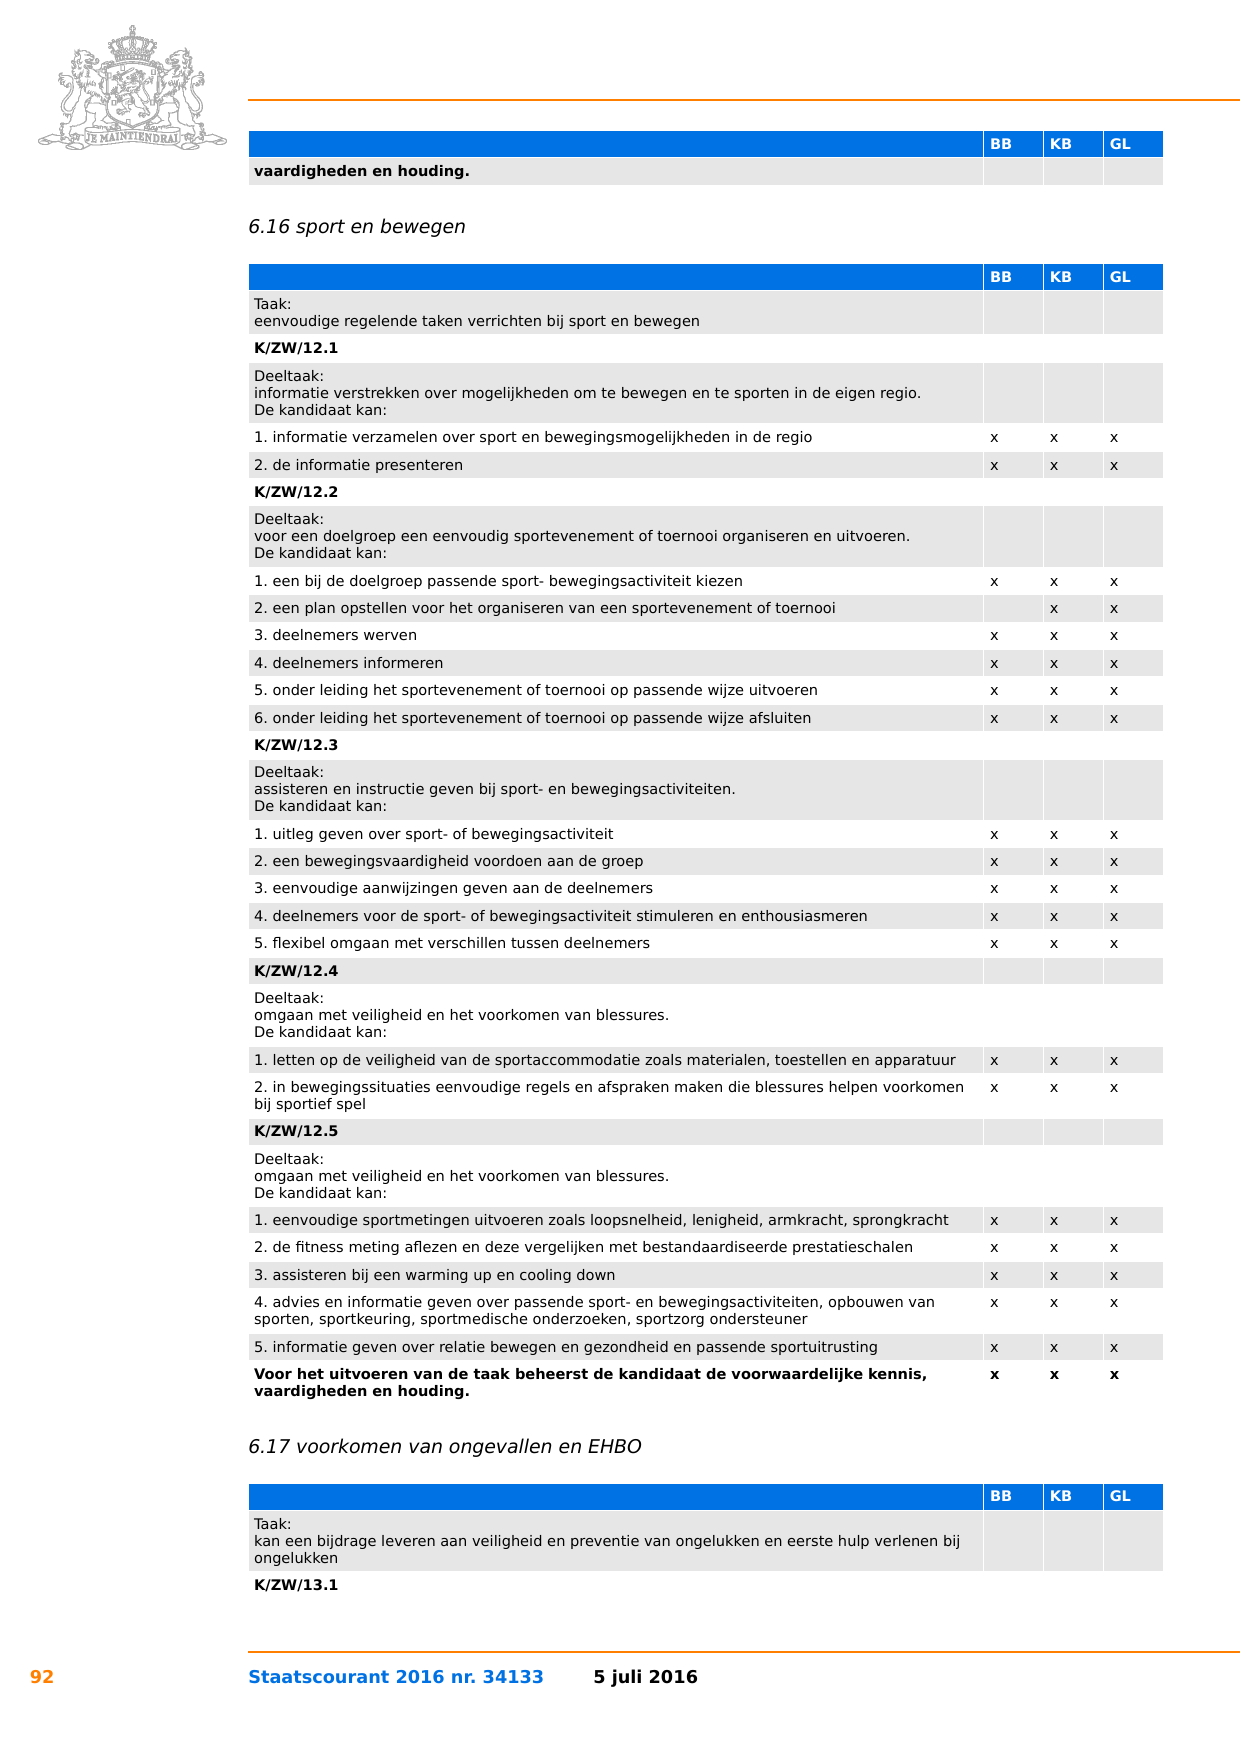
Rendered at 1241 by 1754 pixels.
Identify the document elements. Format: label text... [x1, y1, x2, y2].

table_cell Deeltaak: informatie verstrekken over mogelijkheden om te bewegen en te sporten in de eigen regio. De kandidaat kan: [249, 363, 983, 423]
table_cell x [984, 678, 1043, 704]
table_cell 2. de informatie presenteren [249, 452, 983, 478]
table_cell x [1104, 821, 1163, 847]
table_cell Deeltaak: assisteren en instructie geven bij sport- en bewegingsactiviteiten. De kandidaat kan: [249, 760, 983, 820]
table_cell x [1044, 1235, 1103, 1261]
table_cell [984, 595, 1043, 622]
table_cell x [1044, 848, 1103, 875]
table_cell x [1104, 705, 1163, 731]
table_cell K/ZW/13.1 [249, 1572, 983, 1599]
table_cell [1104, 363, 1163, 423]
table_cell [1044, 158, 1103, 185]
table_header GL [1104, 131, 1163, 157]
table_cell 2. een plan opstellen voor het organiseren van een sportevenement of toernooi [249, 595, 983, 622]
table_cell x [1104, 623, 1163, 649]
table_cell [1044, 1119, 1103, 1145]
table_header [249, 264, 983, 290]
table_cell [1104, 1119, 1163, 1145]
table_cell 1. uitleg geven over sport- of bewegingsactiviteit [249, 821, 983, 847]
table_cell x [1044, 595, 1103, 622]
table_cell x [1104, 1361, 1163, 1404]
table_cell x [1104, 568, 1163, 594]
table_cell [1104, 760, 1163, 820]
table_cell [984, 958, 1043, 984]
table_cell x [1104, 1289, 1163, 1333]
table_cell 5. flexibel omgaan met verschillen tussen deelnemers [249, 931, 983, 957]
table_cell x [984, 876, 1043, 902]
table_cell [984, 158, 1043, 185]
table_cell [1044, 291, 1103, 334]
table_cell [984, 1119, 1043, 1145]
table_cell x [1104, 1235, 1163, 1261]
table_cell [984, 506, 1043, 567]
table_cell Voor het uitvoeren van de taak beheerst de kandidaat de voorwaardelijke kennis, vaardigheden en houding. [249, 1361, 983, 1404]
table_cell [1044, 1572, 1103, 1599]
table_cell K/ZW/12.4 [249, 958, 983, 984]
subtitle 6.17 voorkomen van ongevallen en EHBO [248, 1436, 1163, 1457]
table_cell 4. deelnemers voor de sport- of bewegingsactiviteit stimuleren en enthousiasmeren [249, 903, 983, 929]
table_cell x [1044, 705, 1103, 731]
table_cell K/ZW/12.1 [249, 336, 983, 362]
table_cell 3. assisteren bij een warming up en cooling down [249, 1262, 983, 1288]
table_cell [1044, 958, 1103, 984]
table_cell K/ZW/12.3 [249, 732, 983, 758]
table_cell [984, 1511, 1043, 1571]
table_cell x [1104, 424, 1163, 451]
table_cell x [1044, 452, 1103, 478]
table_cell x [984, 1047, 1043, 1073]
table_cell x [984, 623, 1043, 649]
table_cell x [1044, 1047, 1103, 1073]
table_header GL [1104, 264, 1163, 290]
table_cell [1104, 1146, 1163, 1206]
table_cell x [1044, 650, 1103, 676]
table_cell x [1104, 931, 1163, 957]
table_cell 1. eenvoudige sportmetingen uitvoeren zoals loopsnelheid, lenigheid, armkracht, sprongkracht [249, 1207, 983, 1233]
table_cell x [1044, 678, 1103, 704]
table_cell x [984, 1074, 1043, 1117]
table_cell 1. letten op de veiligheid van de sportaccommodatie zoals materialen, toestellen en apparatuur [249, 1047, 983, 1073]
table_cell [1044, 732, 1103, 758]
table_cell [1044, 1511, 1103, 1571]
table_cell x [1044, 903, 1103, 929]
table_cell 1. een bij de doelgroep passende sport- bewegingsactiviteit kiezen [249, 568, 983, 594]
table_cell x [1104, 1074, 1163, 1117]
table_cell x [984, 1289, 1043, 1333]
table_cell 5. onder leiding het sportevenement of toernooi op passende wijze uitvoeren [249, 678, 983, 704]
table_cell [984, 985, 1043, 1046]
table_cell x [984, 1262, 1043, 1288]
table_cell [1104, 479, 1163, 505]
table_cell [1104, 958, 1163, 984]
table_cell x [1044, 876, 1103, 902]
table_cell x [984, 452, 1043, 478]
table_cell x [984, 424, 1043, 451]
table_cell x [1104, 452, 1163, 478]
table_cell [984, 732, 1043, 758]
table_cell 2. de fitness meting aflezen en deze vergelijken met bestandaardiseerde prestatieschalen [249, 1235, 983, 1261]
table_cell x [1104, 650, 1163, 676]
table_cell x [984, 931, 1043, 957]
table_cell [1104, 985, 1163, 1046]
table_cell [1104, 1572, 1163, 1599]
table_cell [1044, 506, 1103, 567]
table_cell [1044, 479, 1103, 505]
table_cell x [1044, 1289, 1103, 1333]
table_cell [1104, 732, 1163, 758]
table_cell x [1104, 1262, 1163, 1288]
table_cell [984, 291, 1043, 334]
table_cell [984, 479, 1043, 505]
table_header [249, 1484, 983, 1510]
table_cell x [1044, 1361, 1103, 1404]
table_cell 6. onder leiding het sportevenement of toernooi op passende wijze afsluiten [249, 705, 983, 731]
table_cell x [1044, 1262, 1103, 1288]
table_cell [1044, 985, 1103, 1046]
table_cell [1044, 1146, 1103, 1206]
table_cell K/ZW/12.5 [249, 1119, 983, 1145]
table_cell x [984, 650, 1043, 676]
table_cell x [984, 568, 1043, 594]
table_cell [984, 336, 1043, 362]
table_cell x [984, 821, 1043, 847]
table_cell 4. advies en informatie geven over passende sport- en bewegingsactiviteiten, opbouwen van sporten, sportkeuring, sportmedische onderzoeken, sportzorg ondersteuner [249, 1289, 983, 1333]
table_cell vaardigheden en houding. [249, 158, 983, 185]
table_cell x [984, 1361, 1043, 1404]
table_cell [1104, 291, 1163, 334]
table_cell [1104, 1511, 1163, 1571]
table_cell [1104, 158, 1163, 185]
table_cell x [1044, 568, 1103, 594]
table_cell x [984, 1207, 1043, 1233]
table_cell [984, 760, 1043, 820]
table_cell [1044, 336, 1103, 362]
table_header KB [1044, 1484, 1103, 1510]
table_cell Deeltaak: voor een doelgroep een eenvoudig sportevenement of toernooi organiseren en uitvoeren. De kandidaat kan: [249, 506, 983, 567]
table_cell [984, 1146, 1043, 1206]
table_cell K/ZW/12.2 [249, 479, 983, 505]
table_cell Taak: eenvoudige regelende taken verrichten bij sport en bewegen [249, 291, 983, 334]
table_cell x [984, 903, 1043, 929]
table_cell [1044, 363, 1103, 423]
table_cell 2. in bewegingssituaties eenvoudige regels en afspraken maken die blessures helpen voorkomen bij sportief spel [249, 1074, 983, 1117]
table_cell x [1044, 1074, 1103, 1117]
table_cell [1044, 760, 1103, 820]
table_cell x [984, 1334, 1043, 1360]
table_cell x [1104, 903, 1163, 929]
table_cell [1104, 336, 1163, 362]
picture [38, 25, 227, 150]
table_cell x [1044, 1207, 1103, 1233]
table_cell x [1044, 623, 1103, 649]
table_header KB [1044, 264, 1103, 290]
subtitle 6.16 sport en bewegen [248, 216, 1163, 238]
table_header GL [1104, 1484, 1163, 1510]
table_cell [1104, 506, 1163, 567]
table_cell 4. deelnemers informeren [249, 650, 983, 676]
table_cell 5. informatie geven over relatie bewegen en gezondheid en passende sportuitrusting [249, 1334, 983, 1360]
table_cell [984, 363, 1043, 423]
table_cell 2. een bewegingsvaardigheid voordoen aan de groep [249, 848, 983, 875]
table_header BB [984, 264, 1043, 290]
table_header BB [984, 131, 1043, 157]
table_cell x [1104, 595, 1163, 622]
table_cell Deeltaak: omgaan met veiligheid en het voorkomen van blessures. De kandidaat kan: [249, 1146, 983, 1206]
table_header BB [984, 1484, 1043, 1510]
table_cell x [1104, 1334, 1163, 1360]
table_cell Deeltaak: omgaan met veiligheid en het voorkomen van blessures. De kandidaat kan: [249, 985, 983, 1046]
table_cell x [1044, 931, 1103, 957]
table_cell x [1104, 678, 1163, 704]
table_cell 3. deelnemers werven [249, 623, 983, 649]
table_cell 1. informatie verzamelen over sport en bewegingsmogelijkheden in de regio [249, 424, 983, 451]
table_cell x [1044, 424, 1103, 451]
table_cell x [984, 848, 1043, 875]
table_cell x [1104, 848, 1163, 875]
table_cell x [984, 705, 1043, 731]
table_cell x [1104, 876, 1163, 902]
table_cell x [1104, 1047, 1163, 1073]
table_cell x [1044, 1334, 1103, 1360]
table_cell [984, 1572, 1043, 1599]
table_header [249, 131, 983, 157]
table_cell Taak: kan een bijdrage leveren aan veiligheid en preventie van ongelukken en eerste hulp verlenen bij ongelukken [249, 1511, 983, 1571]
table_cell x [1104, 1207, 1163, 1233]
table_cell x [1044, 821, 1103, 847]
table_cell x [984, 1235, 1043, 1261]
table_header KB [1044, 131, 1103, 157]
table_cell 3. eenvoudige aanwijzingen geven aan de deelnemers [249, 876, 983, 902]
